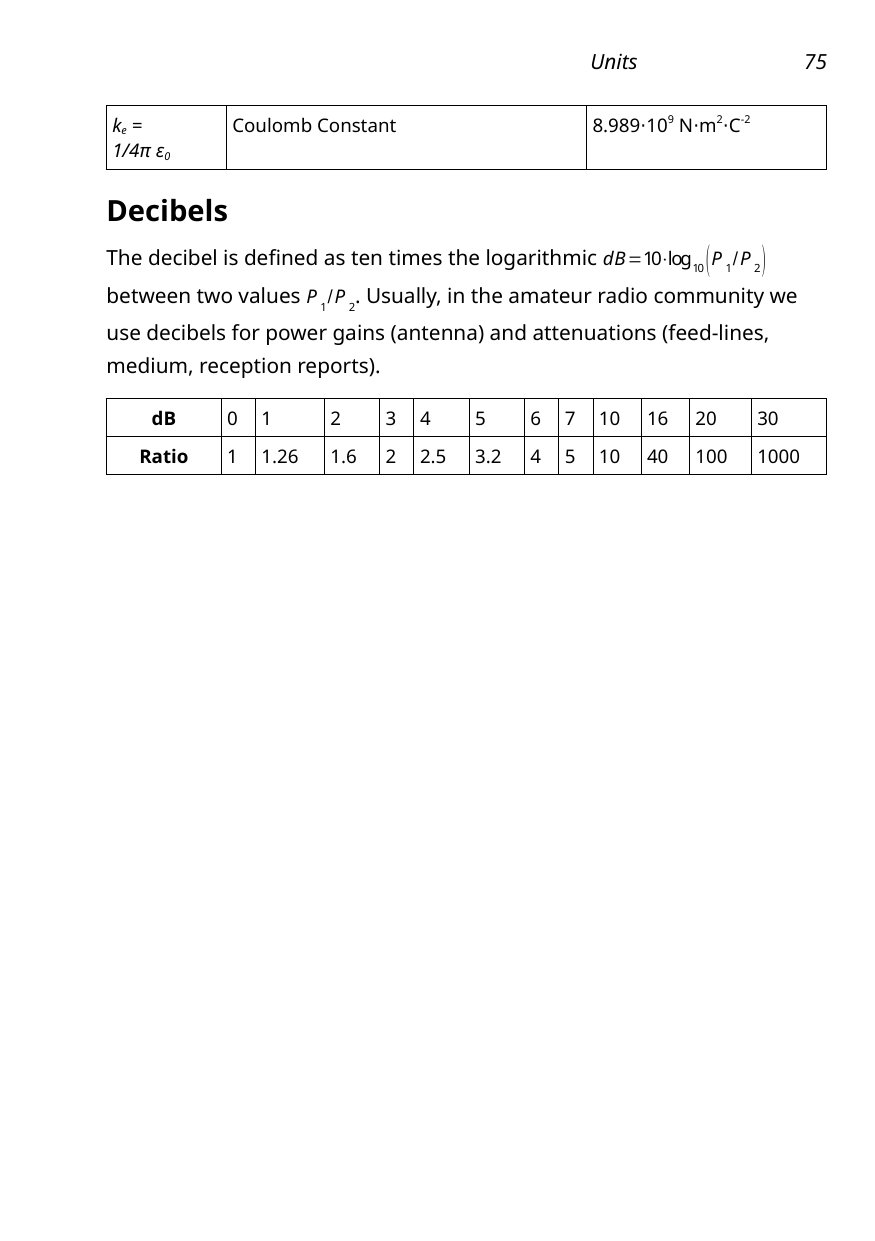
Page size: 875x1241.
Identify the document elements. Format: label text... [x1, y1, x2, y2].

table_cell 1 [222, 437, 255, 474]
table_cell Coulomb Constant [227, 106, 586, 169]
table_cell 1.26 [256, 437, 324, 474]
table_header 16 [642, 399, 689, 436]
table_cell 2 [380, 437, 413, 474]
table_cell 40 [642, 437, 689, 474]
table_cell 10 [594, 437, 641, 474]
table_header 3 [380, 399, 413, 436]
table_cell 4 [525, 437, 558, 474]
table_header 2 [325, 399, 379, 436]
table_cell ke = 1/4π ε0 [107, 106, 226, 169]
table_header 30 [752, 399, 826, 436]
table_cell 1.6 [325, 437, 379, 474]
table_cell 5 [559, 437, 593, 474]
table_header 20 [690, 399, 751, 436]
table_cell Ratio [107, 437, 221, 474]
text The decibel is defined as ten times the logarithmic between two values . Usually, in the amateur radio community we use decibels for power gains (antenna) and attenuations (feed-lines, medium, reception reports). [106, 243, 827, 379]
table_cell 100 [690, 437, 751, 474]
table_header 7 [559, 399, 593, 436]
table_header 0 [222, 399, 255, 436]
table_cell 8.989⋅109 N⋅m2⋅C-2 [587, 106, 826, 169]
table_cell 1000 [752, 437, 826, 474]
table_header 6 [525, 399, 558, 436]
table_header dB [107, 399, 221, 436]
table_header 4 [414, 399, 469, 436]
table_cell 2.5 [414, 437, 469, 474]
table_header 5 [470, 399, 524, 436]
table_header 10 [594, 399, 641, 436]
subtitle Decibels [106, 191, 827, 230]
table_cell 3.2 [470, 437, 524, 474]
table_header 1 [256, 399, 324, 436]
